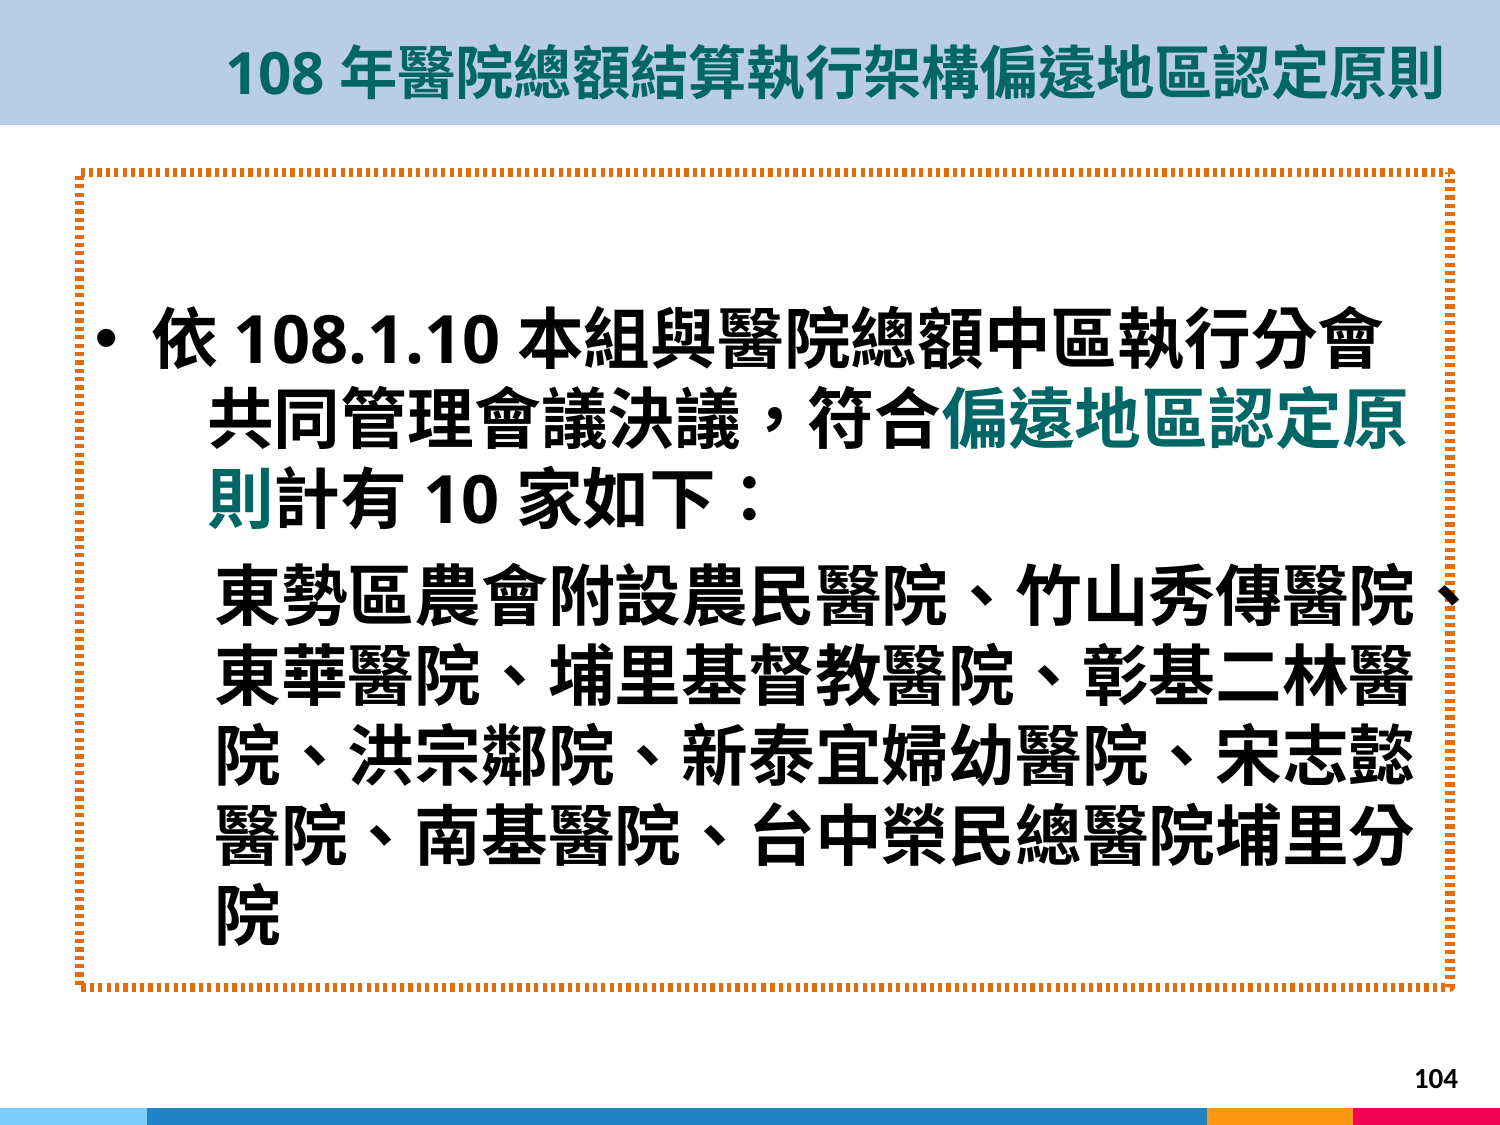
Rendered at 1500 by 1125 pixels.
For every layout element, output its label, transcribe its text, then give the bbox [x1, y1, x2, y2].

title 108年醫院總額結算執行架構偏遠地區認定原則 [171, 5, 1500, 136]
list 依108.1.10本組與醫院總額中區執行分會共同管理會議決議，符合偏遠地區認定原則計有10家如下： 東勢區農會附設農民醫院、竹山秀傳醫院、東華醫院、埔里基督教醫院、彰基二林醫院、洪宗鄰院、新泰宜婦幼醫院、宋志懿醫院、南基醫院、台中榮民總醫院埔里分院 [79, 172, 1450, 988]
text_box [1391, 1043, 1482, 1113]
